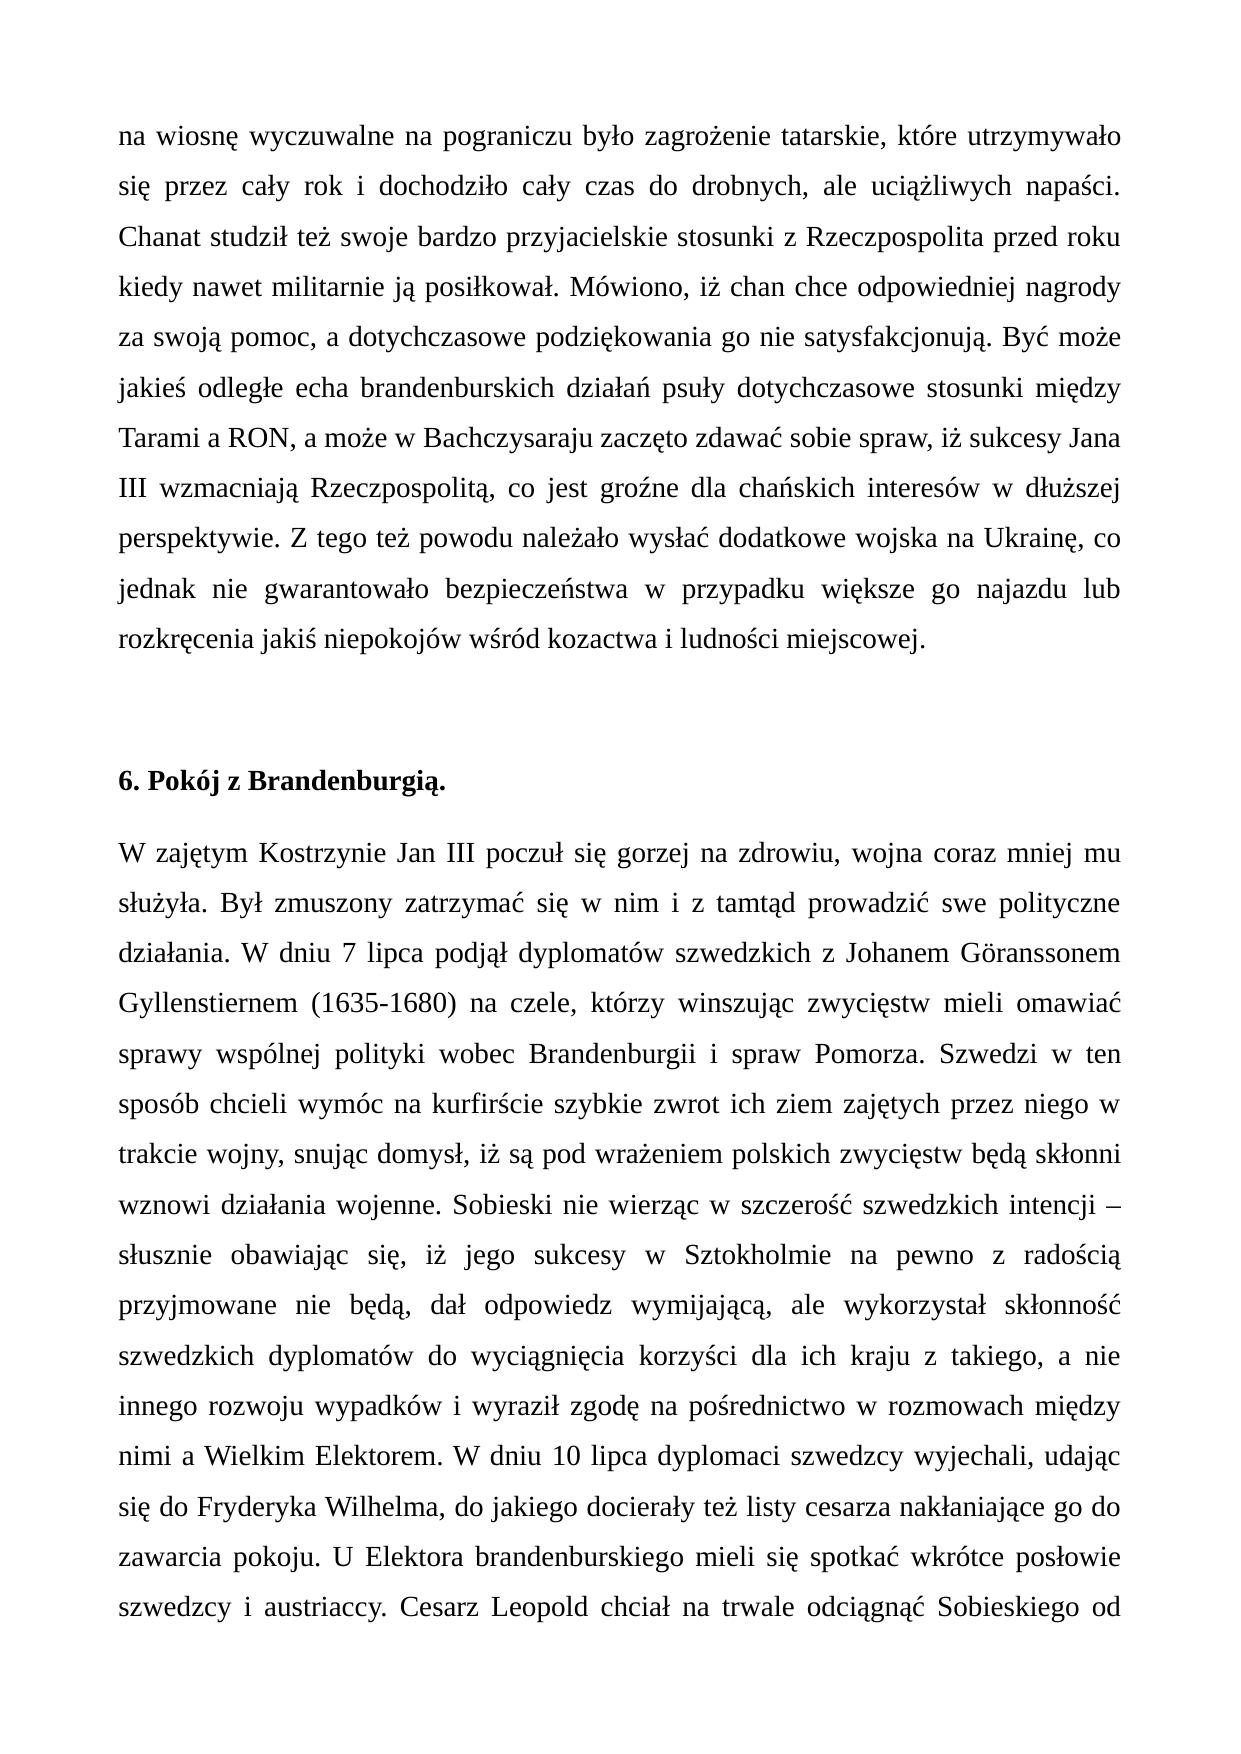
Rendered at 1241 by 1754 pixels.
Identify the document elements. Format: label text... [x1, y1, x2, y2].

text W zajętym Kostrzynie Jan III poczuł się gorzej na zdrowiu, wojna coraz mniej mu służyła. Był zmuszony zatrzymać się w nim i z tamtąd prowadzić swe polityczne działania. W dniu 7 lipca podjął dyplomatów szwedzkich z Johanem Göranssonem Gyllenstiernem (1635-1680) na czele, którzy winszując zwycięstw mieli omawiać sprawy wspólnej polityki wobec Brandenburgii i spraw Pomorza. Szwedzi w ten sposób chcieli wymóc na kurfirście szybkie zwrot ich ziem zajętych przez niego w trakcie wojny, snując domysł, iż są pod wrażeniem polskich zwycięstw będą skłonni wznowi działania wojenne. Sobieski nie wierząc w szczerość szwedzkich intencji – słusznie obawiając się, iż jego sukcesy w Sztokholmie na pewno z radością przyjmowane nie będą, dał odpowiedz wymijającą, ale wykorzystał skłonność szwedzkich dyplomatów do wyciągnięcia korzyści dla ich kraju z takiego, a nie innego rozwoju wypadków i wyraził zgodę na pośrednictwo w rozmowach między nimi a Wielkim Elektorem. W dniu 10 lipca dyplomaci szwedzcy wyjechali, udając się do Fryderyka Wilhelma, do jakiego docierały też listy cesarza nakłaniające go do zawarcia pokoju. U Elektora brandenburskiego mieli się spotkać wkrótce posłowie szwedzcy i austriaccy. Cesarz Leopold chciał na trwale odciągnąć Sobieskiego od [118, 835, 1122, 1623]
text 6. Pokój z Brandenburgią. [118, 763, 1122, 797]
text na wiosnę wyczuwalne na pograniczu było zagrożenie tatarskie, które utrzymywało się przez cały rok i dochodziło cały czas do drobnych, ale uciążliwych napaści. Chanat studził też swoje bardzo przyjacielskie stosunki z Rzeczpospolita przed roku kiedy nawet militarnie ją posiłkował. Mówiono, iż chan chce odpowiedniej nagrody za swoją pomoc, a dotychczasowe podziękowania go nie satysfakcjonują. Być może jakieś odległe echa brandenburskich działań psuły dotychczasowe stosunki między Tarami a RON, a może w Bachczysaraju zaczęto zdawać sobie spraw, iż sukcesy Jana III wzmacniają Rzeczpospolitą, co jest groźne dla chańskich interesów w dłuższej perspektywie. Z tego też powodu należało wysłać dodatkowe wojska na Ukrainę, co jednak nie gwarantowało bezpieczeństwa w przypadku większe go najazdu lub rozkręcenia jakiś niepokojów wśród kozactwa i ludności miejscowej. [118, 118, 1122, 655]
